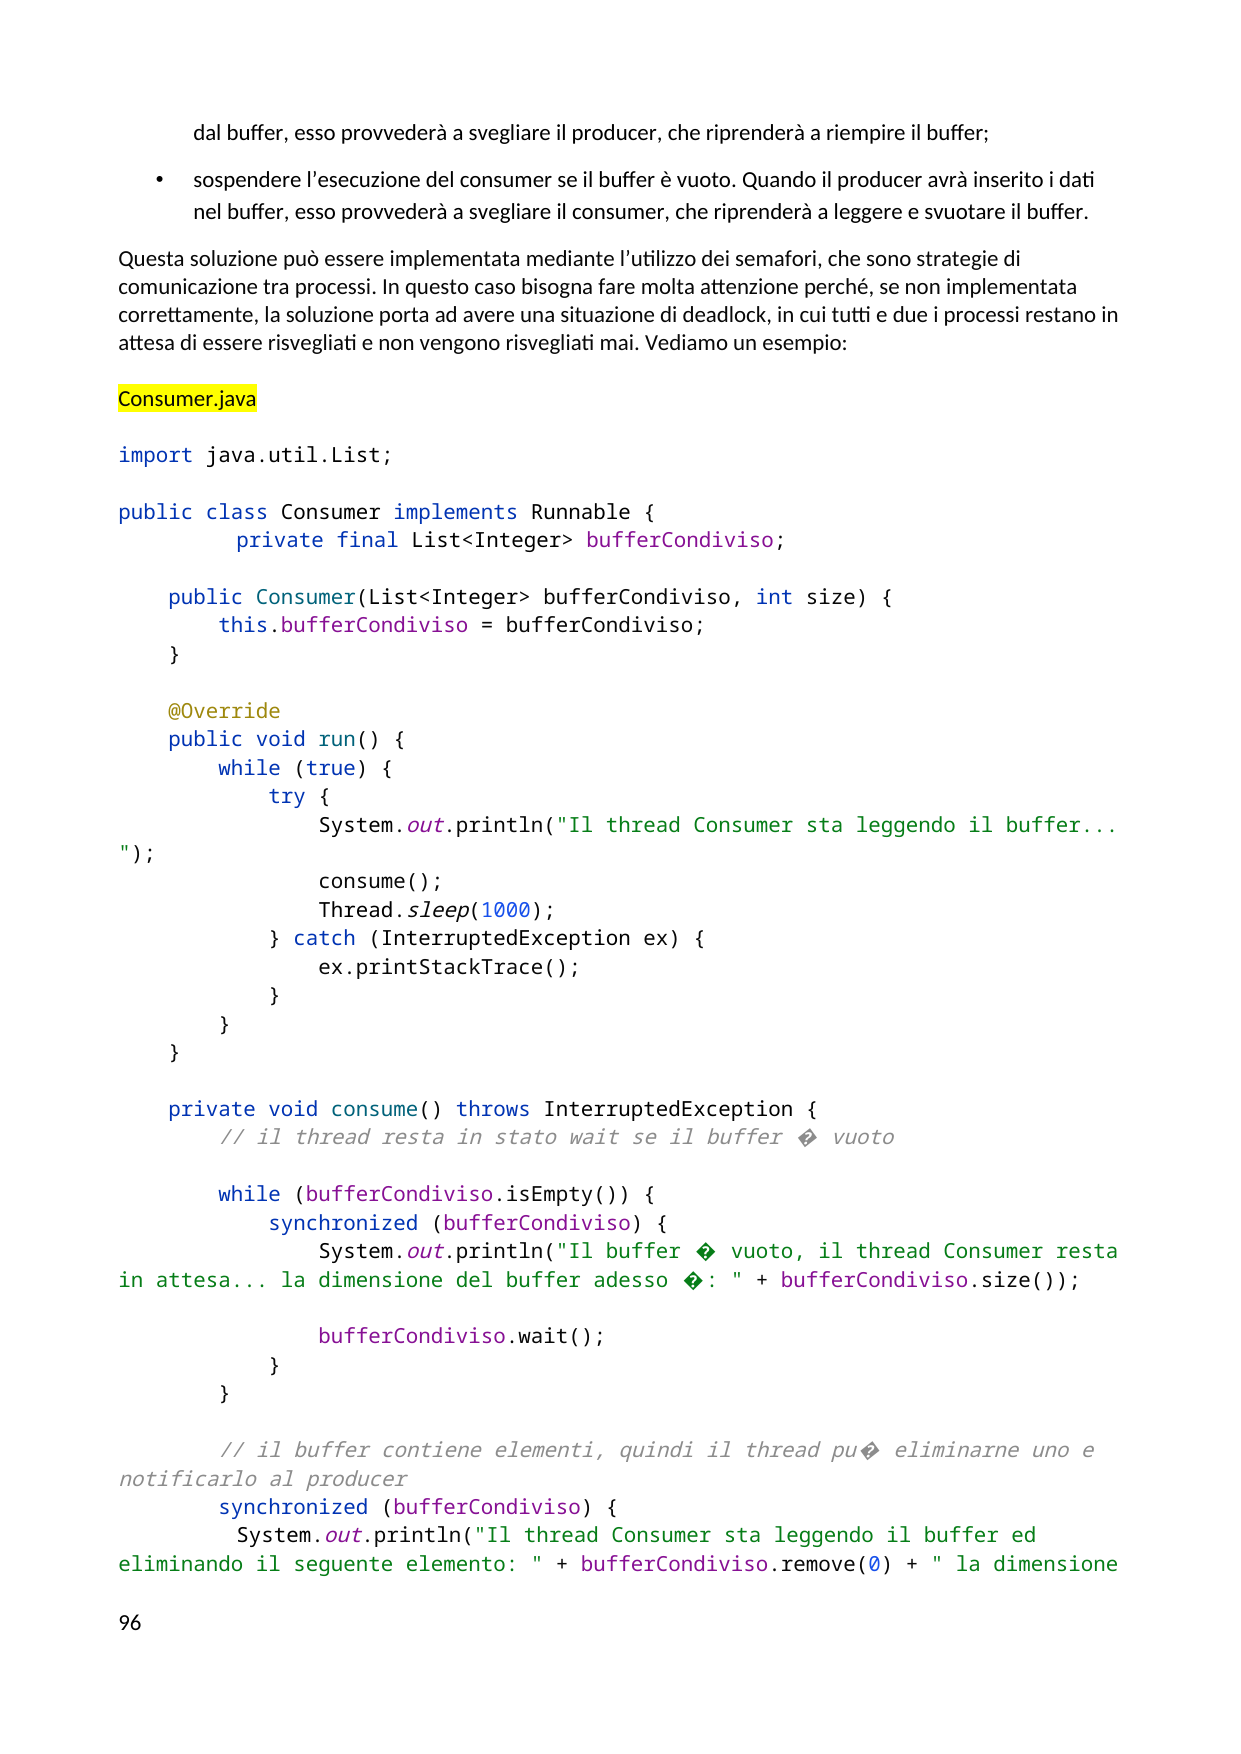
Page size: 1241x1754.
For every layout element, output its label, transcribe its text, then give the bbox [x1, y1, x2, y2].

list dal buffer, esso provvederà a svegliare il producer, che riprenderà a riempire il buffer; [156, 118, 1122, 146]
text import java.util.List; public class Consumer implements Runnable { private final List<Integer> bufferCondiviso; public Consumer(List<Integer> bufferCondiviso, int size) { this.bufferCondiviso = bufferCondiviso; } @Override public void run() { while (true) { try { System.out.println("Il thread Consumer sta leggendo il buffer... "); consume(); Thread.sleep(1000); } catch (InterruptedException ex) { ex.printStackTrace(); } } } private void consume() throws InterruptedException { // il thread resta in stato wait se il buffer � vuoto while (bufferCondiviso.isEmpty()) { synchronized (bufferCondiviso) { System.out.println("Il buffer � vuoto, il thread Consumer resta in attesa... la dimensione del buffer adesso �: " + bufferCondiviso.size()); bufferCondiviso.wait(); } } // il buffer contiene elementi, quindi il thread pu� eliminarne uno e notificarlo al producer synchronized (bufferCondiviso) { System.out.println("Il thread Consumer sta leggendo il buffer ed eliminando il seguente elemento: " + bufferCondiviso.remove(0) + " la dimensione [118, 440, 1122, 1577]
text Questa soluzione può essere implementata mediante l’utilizzo dei semafori, che sono strategie di comunicazione tra processi. In questo caso bisogna fare molta attenzione perché, se non implementata correttamente, la soluzione porta ad avere una situazione di deadlock, in cui tutti e due i processi restano in attesa di essere risvegliati e non vengono risvegliati mai. Vediamo un esempio: [118, 244, 1122, 356]
list sospendere l’esecuzione del consumer se il buffer è vuoto. Quando il producer avrà inserito i dati nel buffer, esso provvederà a svegliare il consumer, che riprenderà a leggere e svuotare il buffer. [156, 165, 1122, 225]
text Consumer.java [118, 384, 1122, 412]
